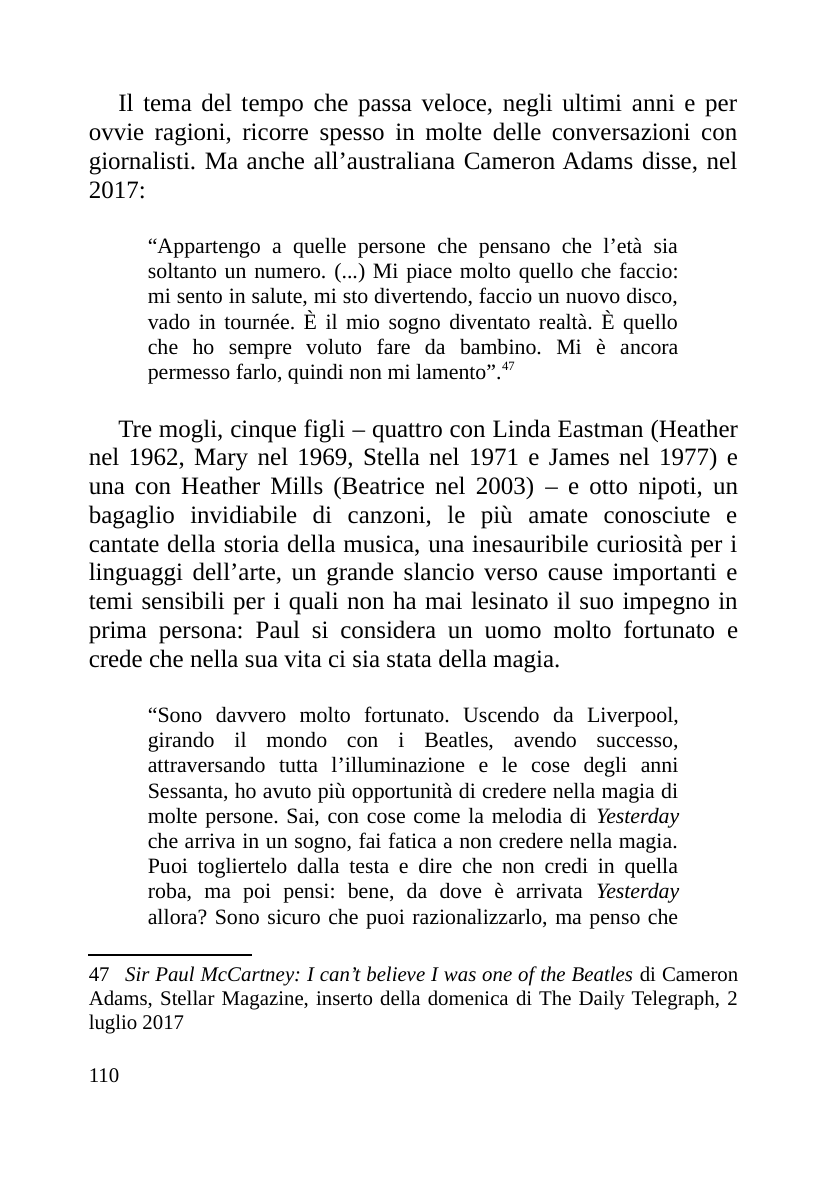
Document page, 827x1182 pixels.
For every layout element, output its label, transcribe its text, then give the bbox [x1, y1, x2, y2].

text Il tema del tempo che passa veloce, negli ultimi anni e per ovvie ragioni, ricorre spesso in molte delle conversazioni con giornalisti. Ma anche all’australiana Cameron Adams disse, nel 2017: [88, 88, 738, 203]
text Tre mogli, cinque figli – quattro con Linda Eastman (Heather nel 1962, Mary nel 1969, Stella nel 1971 e James nel 1977) e una con Heather Mills (Beatrice nel 2003) – e otto nipoti, un bagaglio invidiabile di canzoni, le più amate conosciute e cantate della storia della musica, una inesauribile curiosità per i linguaggi dell’arte, un grande slancio verso cause importanti e temi sensibili per i quali non ha mai lesinato il suo impegno in prima persona: Paul si considera un uomo molto fortunato e crede che nella sua vita ci sia stata della magia. [88, 414, 738, 672]
text “Appartengo a quelle persone che pensano che l’età sia soltanto un numero. (...) Mi piace molto quello che faccio: mi sento in salute, mi sto divertendo, faccio un nuovo disco, vado in tournée. È il mio sogno diventato realtà. È quello che ho sempre voluto fare da bambino. Mi è ancora permesso farlo, quindi non mi lamento”. [148, 233, 679, 384]
text “Sono davvero molto fortunato. Uscendo da Liverpool, girando il mondo con i Beatles, avendo successo, attraversando tutta l’illuminazione e le cose degli anni Sessanta, ho avuto più opportunità di credere nella magia di molte persone. Sai, con cose come la melodia di Yesterday che arriva in un sogno, fai fatica a non credere nella magia. Puoi togliertelo dalla testa e dire che non credi in quella roba, ma poi pensi: bene, da dove è arrivata Yesterday allora? Sono sicuro che puoi razionalizzarlo, ma penso che [148, 702, 679, 929]
text Sir Paul McCartney: I can’t believe I was one of the Beatles di Cameron Adams, Stellar Magazine, inserto della domenica di The Daily Telegraph, 2 luglio 2017 [88, 961, 738, 1034]
